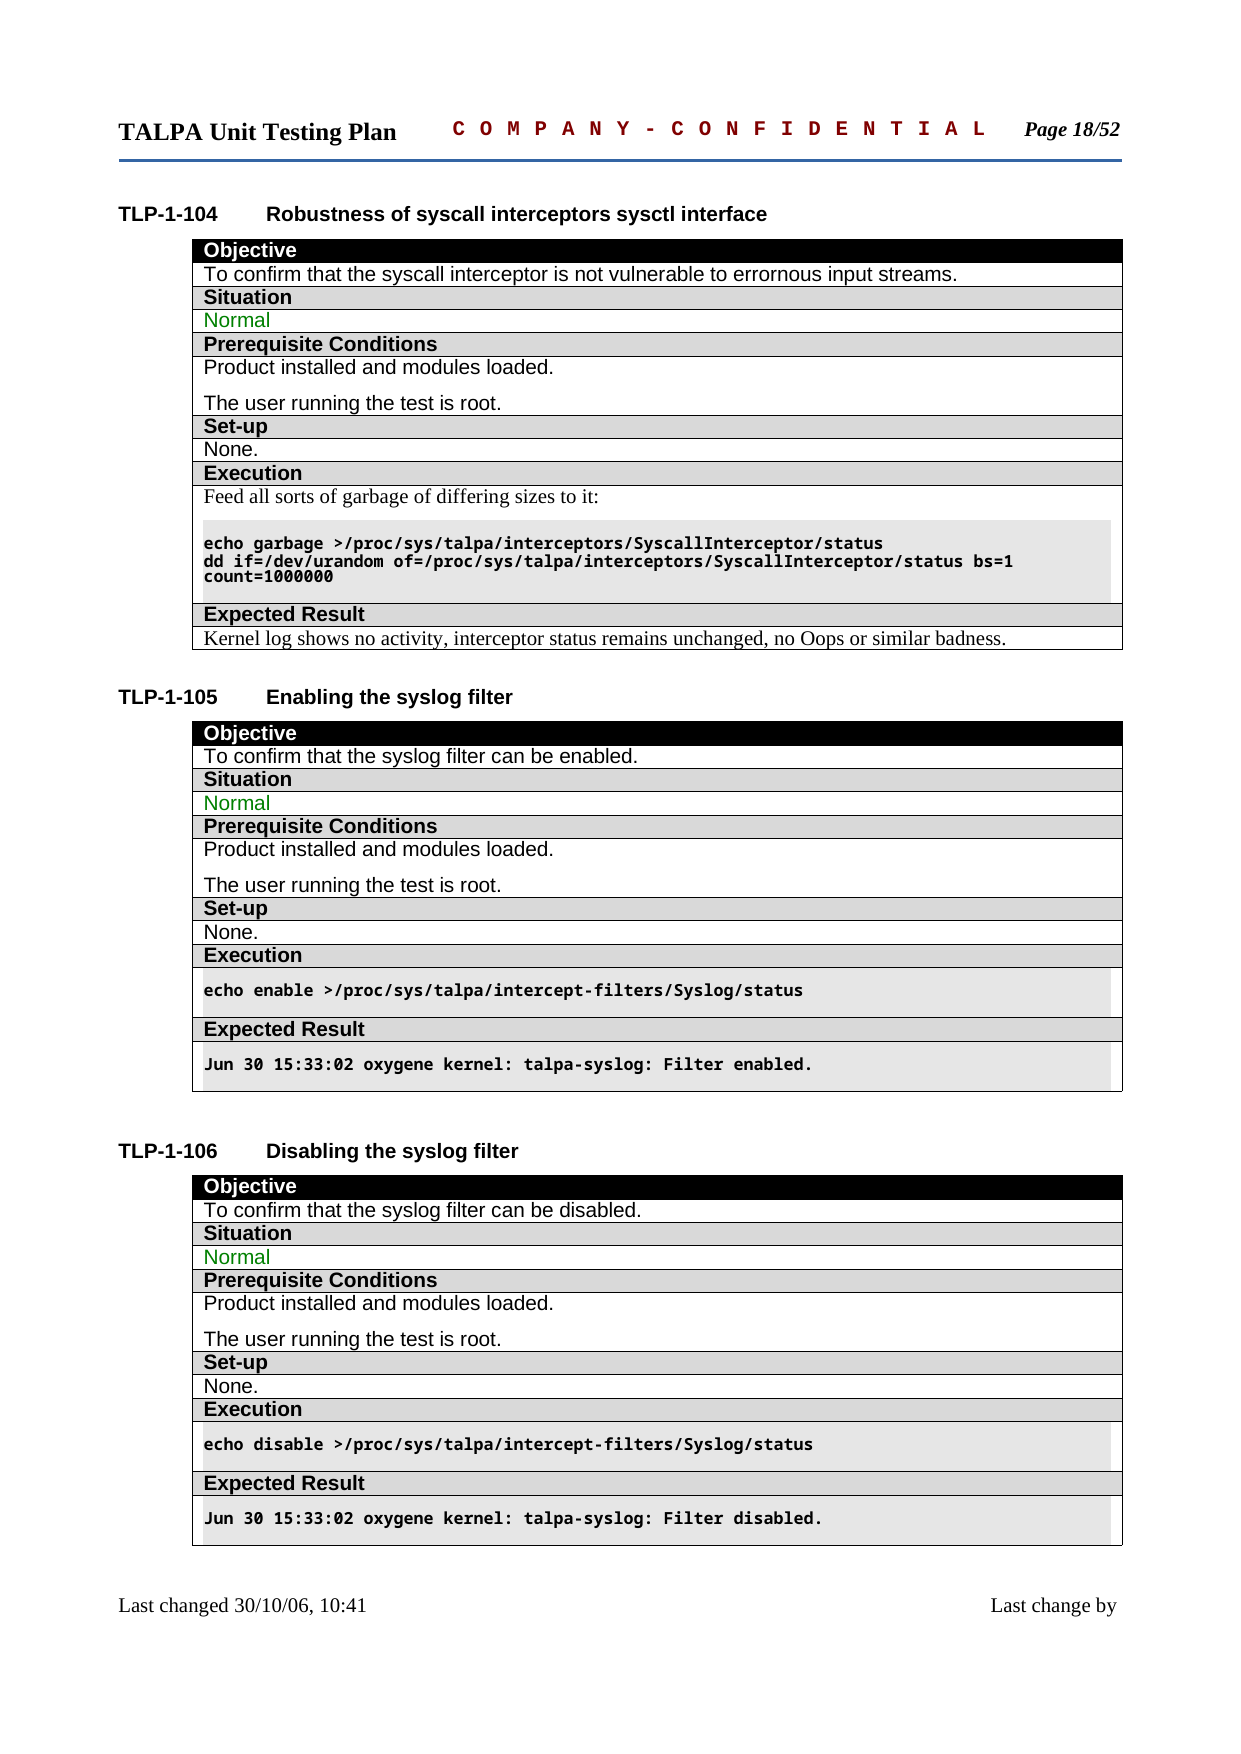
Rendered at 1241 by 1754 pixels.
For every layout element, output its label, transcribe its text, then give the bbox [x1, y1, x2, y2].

table_cell To confirm that the syslog filter can be enabled. [193, 746, 1122, 768]
table_cell Execution [193, 1399, 1122, 1421]
table_cell Set-up [193, 1352, 1122, 1374]
table_header Objective [193, 1176, 1122, 1199]
table_cell Feed all sorts of garbage of differing sizes to it: echo garbage >/proc/sys/talpa/interceptors/SyscallInterceptor/status dd if=/dev/urandom of=/proc/sys/talpa/interceptors/SyscallInterceptor/status bs=1 count=1000000 [193, 486, 1122, 603]
table_cell Kernel log shows no activity, interceptor status remains unchanged, no Oops or similar badness. [193, 627, 1122, 649]
table_cell Normal [193, 310, 1122, 332]
text TLP-1-104 Robustness of syscall interceptors sysctl interface [118, 203, 1122, 226]
table_cell Situation [193, 769, 1122, 791]
table_cell To confirm that the syslog filter can be disabled. [193, 1200, 1122, 1222]
table_header Objective [193, 240, 1122, 262]
table_cell To confirm that the syscall interceptor is not vulnerable to errornous input streams. [193, 263, 1122, 286]
table_cell Execution [193, 462, 1122, 485]
table_cell Normal [193, 1246, 1122, 1269]
table_cell Prerequisite Conditions [193, 816, 1122, 838]
table_cell None. [193, 921, 1122, 944]
text TLP-1-106 Disabling the syslog filter [118, 1139, 1122, 1162]
table_cell Product installed and modules loaded. The user running the test is root. [193, 357, 1122, 415]
table_cell Prerequisite Conditions [193, 1270, 1122, 1292]
table_cell Situation [193, 1223, 1122, 1245]
table_cell Product installed and modules loaded. The user running the test is root. [193, 1293, 1122, 1351]
table_cell Set-up [193, 898, 1122, 920]
table_header Objective [193, 722, 1122, 745]
table_cell Expected Result [193, 1472, 1122, 1495]
table_cell Expected Result [193, 604, 1122, 626]
table_cell None. [193, 1375, 1122, 1398]
table_cell Set-up [193, 416, 1122, 438]
table_cell Prerequisite Conditions [193, 333, 1122, 356]
table_cell Product installed and modules loaded. The user running the test is root. [193, 839, 1122, 897]
table_cell Execution [193, 945, 1122, 967]
text TLP-1-105 Enabling the syslog filter [118, 685, 1122, 708]
table_cell Situation [193, 287, 1122, 309]
table_cell Expected Result [193, 1018, 1122, 1041]
table_cell None. [193, 439, 1122, 461]
table_cell Normal [193, 792, 1122, 815]
